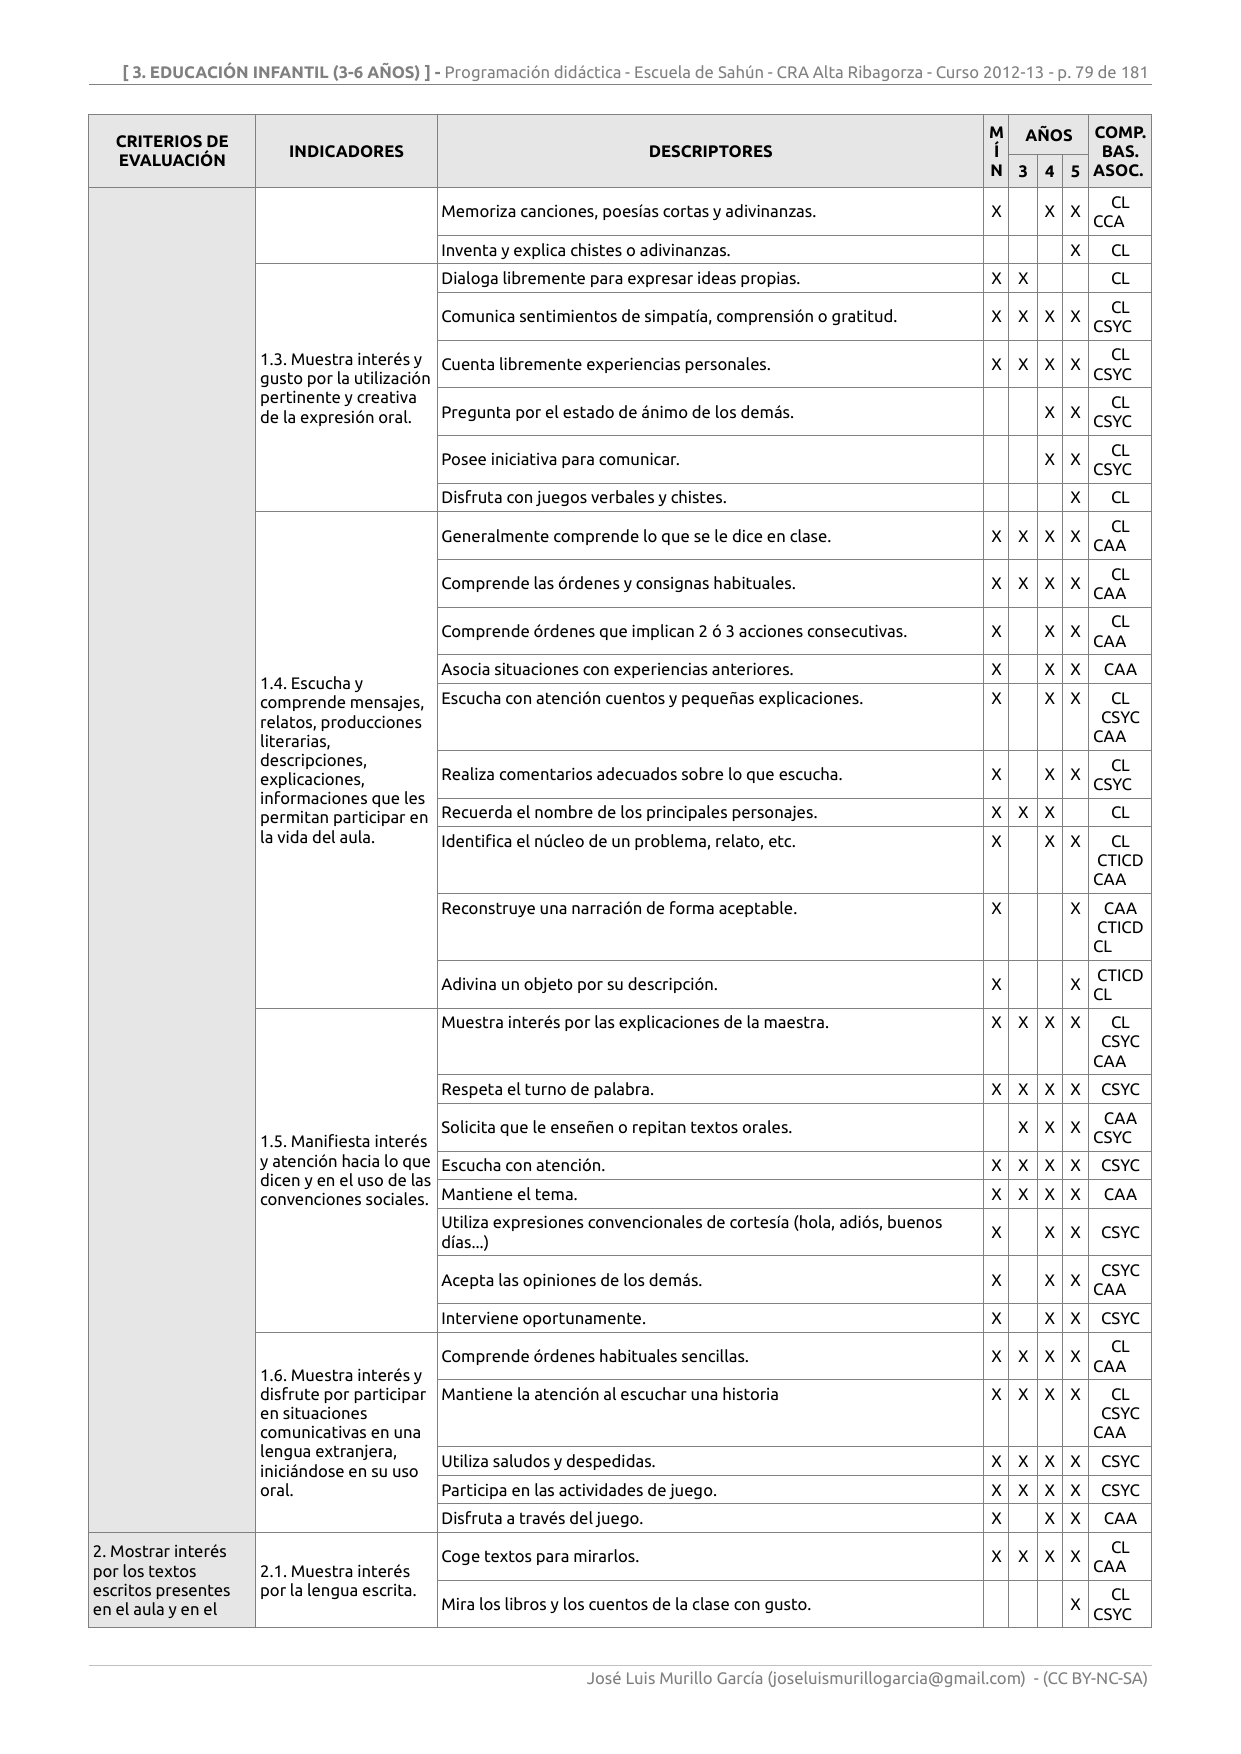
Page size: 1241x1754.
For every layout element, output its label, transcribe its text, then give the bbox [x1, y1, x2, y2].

table_cell [984, 1581, 1008, 1627]
table_cell [1063, 799, 1088, 826]
table_cell X [1038, 827, 1062, 893]
table_cell X [984, 894, 1008, 960]
table_cell CSYC CAA [1089, 1256, 1151, 1303]
table_cell X [1009, 799, 1037, 826]
table_cell [1038, 894, 1062, 960]
table_cell X [1063, 1009, 1088, 1074]
table_cell CAA [1089, 1180, 1151, 1208]
table_cell CL CAA [1089, 560, 1151, 607]
table_cell X [1009, 293, 1037, 339]
table_cell [1009, 1209, 1037, 1255]
table_cell X [1038, 1304, 1062, 1332]
table_cell CAA CSYC [1089, 1104, 1151, 1151]
table_cell Comprende órdenes habituales sencillas. [438, 1333, 983, 1379]
table_cell X [1038, 655, 1062, 683]
table_cell X [984, 1304, 1008, 1332]
table_header DESCRIPTORES [438, 115, 983, 187]
table_cell Recuerda el nombre de los principales personajes. [438, 799, 983, 826]
table_cell [1038, 264, 1062, 292]
table_cell X [1038, 293, 1062, 339]
table_cell X [1063, 655, 1088, 683]
table_cell Dialoga libremente para expresar ideas propias. [438, 264, 983, 292]
table_cell CSYC [1089, 1075, 1151, 1103]
table_cell [984, 236, 1008, 263]
table_cell X [1063, 1447, 1088, 1475]
table_cell X [1038, 608, 1062, 654]
table_cell Asocia situaciones con experiencias anteriores. [438, 655, 983, 683]
table_cell Escucha con atención. [438, 1152, 983, 1179]
table_cell X [1009, 1104, 1037, 1151]
table_cell X [984, 1256, 1008, 1303]
table_cell Inventa y explica chistes o adivinanzas. [438, 236, 983, 263]
table_cell X [984, 188, 1008, 235]
table_cell X [1009, 1180, 1037, 1208]
table_cell X [1009, 1075, 1037, 1103]
table_cell CL [1089, 264, 1151, 292]
table_cell X [1038, 1533, 1062, 1579]
table_cell [984, 436, 1008, 483]
table_cell X [1063, 236, 1088, 263]
table_cell X [1063, 1581, 1088, 1627]
table_cell [1009, 751, 1037, 797]
table_cell CAA CTICD CL [1089, 894, 1151, 960]
table_cell CL CAA [1089, 1533, 1151, 1579]
table_cell Memoriza canciones, poesías cortas y adivinanzas. [438, 188, 983, 235]
table_cell Mira los libros y los cuentos de la clase con gusto. [438, 1581, 983, 1627]
table_cell [1009, 484, 1037, 511]
table_cell X [1038, 1476, 1062, 1503]
table_cell Mantiene el tema. [438, 1180, 983, 1208]
table_cell X [1038, 388, 1062, 435]
table_cell Comprende órdenes que implican 2 ó 3 acciones consecutivas. [438, 608, 983, 654]
table_cell X [1063, 827, 1088, 893]
table_cell X [984, 293, 1008, 339]
table_cell X [1038, 1256, 1062, 1303]
table_cell CL CSYC CAA [1089, 1380, 1151, 1446]
table_cell CL CSYC CAA [1089, 684, 1151, 750]
table_cell [984, 1104, 1008, 1151]
table_cell [1009, 1256, 1037, 1303]
table_cell Realiza comentarios adecuados sobre lo que escucha. [438, 751, 983, 797]
table_cell X [1009, 264, 1037, 292]
table_cell X [984, 1180, 1008, 1208]
table_cell [984, 484, 1008, 511]
table_cell X [1063, 1333, 1088, 1379]
table_cell X [1038, 751, 1062, 797]
table_cell Identifica el núcleo de un problema, relato, etc. [438, 827, 983, 893]
table_cell X [984, 799, 1008, 826]
table_cell [1009, 961, 1037, 1007]
table_cell X [1063, 341, 1088, 387]
table_cell X [1038, 1075, 1062, 1103]
table_header INDICADORES [256, 115, 437, 187]
table_cell CL [1089, 484, 1151, 511]
table_cell X [1038, 512, 1062, 559]
table_cell X [984, 341, 1008, 387]
table_cell X [984, 1152, 1008, 1179]
table_cell Comprende las órdenes y consignas habituales. [438, 560, 983, 607]
table_cell [1009, 655, 1037, 683]
table_cell Cuenta libremente experiencias personales. [438, 341, 983, 387]
table_cell 4 [1038, 155, 1062, 187]
table_cell CL CSYC [1089, 388, 1151, 435]
table_cell Pregunta por el estado de ánimo de los demás. [438, 388, 983, 435]
table_cell X [1038, 560, 1062, 607]
table_cell [1009, 894, 1037, 960]
table_cell X [1063, 512, 1088, 559]
table_cell CL [1089, 799, 1151, 826]
table_cell Interviene oportunamente. [438, 1304, 983, 1332]
table_cell X [1038, 341, 1062, 387]
table_cell X [1009, 341, 1037, 387]
table_cell X [1009, 1380, 1037, 1446]
table_cell 1.6. Muestra interés y disfrute por participar en situaciones comunicativas en una lengua extranjera, iniciándose en su uso oral. [256, 1333, 437, 1532]
table_cell [1009, 827, 1037, 893]
table_cell 2. Mostrar interés por los textos escritos presentes en el aula y en el [89, 1533, 255, 1627]
table_cell 3 [1009, 155, 1037, 187]
table_cell CSYC [1089, 1447, 1151, 1475]
table_cell X [1063, 1476, 1088, 1503]
table_cell CL CAA [1089, 512, 1151, 559]
table_cell [1009, 236, 1037, 263]
table_cell X [1063, 1075, 1088, 1103]
table_cell CAA [1089, 655, 1151, 683]
table_cell Solicita que le enseñen o repitan textos orales. [438, 1104, 983, 1151]
table_cell X [984, 1533, 1008, 1579]
table_cell Coge textos para mirarlos. [438, 1533, 983, 1579]
table_cell X [984, 961, 1008, 1007]
table_cell X [1038, 1380, 1062, 1446]
table_cell CSYC [1089, 1152, 1151, 1179]
table_cell [1009, 1304, 1037, 1332]
table_cell X [1063, 1256, 1088, 1303]
table_cell X [1063, 1152, 1088, 1179]
table_cell X [984, 1447, 1008, 1475]
table_cell X [1063, 1304, 1088, 1332]
table_cell X [1063, 1104, 1088, 1151]
table_cell X [984, 1380, 1008, 1446]
table_cell [1038, 961, 1062, 1007]
table_cell 2.1. Muestra interés por la lengua escrita. [256, 1533, 437, 1627]
table_cell X [984, 1504, 1008, 1532]
table_cell [984, 388, 1008, 435]
table_cell X [1038, 684, 1062, 750]
table_cell [256, 188, 437, 263]
table_cell X [1063, 436, 1088, 483]
table_cell [1038, 236, 1062, 263]
table_cell Generalmente comprende lo que se le dice en clase. [438, 512, 983, 559]
table_cell X [1038, 188, 1062, 235]
table_cell X [984, 827, 1008, 893]
table_cell [1009, 684, 1037, 750]
table_cell Muestra interés por las explicaciones de la maestra. [438, 1009, 983, 1074]
table_cell [1038, 484, 1062, 511]
table_cell Disfruta a través del juego. [438, 1504, 983, 1532]
table_cell Participa en las actividades de juego. [438, 1476, 983, 1503]
table_cell X [1063, 1533, 1088, 1579]
table_cell X [1038, 1152, 1062, 1179]
table_cell X [1063, 961, 1088, 1007]
table_cell CL CSYC [1089, 436, 1151, 483]
table_cell X [1063, 388, 1088, 435]
table_cell CL CSYC [1089, 1581, 1151, 1627]
table_cell CSYC [1089, 1209, 1151, 1255]
table_cell [89, 188, 255, 1532]
table_cell X [984, 751, 1008, 797]
table_cell X [1009, 1447, 1037, 1475]
table_cell CL CTICD CAA [1089, 827, 1151, 893]
table_cell X [1063, 608, 1088, 654]
table_cell X [1038, 436, 1062, 483]
table_cell [1063, 264, 1088, 292]
table_cell [1009, 436, 1037, 483]
table_cell X [1038, 1333, 1062, 1379]
table_cell X [984, 655, 1008, 683]
table_cell CL CAA [1089, 1333, 1151, 1379]
table_cell 1.4. Escucha y comprende mensajes, relatos, producciones literarias, descripciones, explicaciones, informaciones que les permitan participar en la vida del aula. [256, 512, 437, 1007]
table_cell CTICD CL [1089, 961, 1151, 1007]
table_cell X [1038, 1009, 1062, 1074]
table_cell Respeta el turno de palabra. [438, 1075, 983, 1103]
table_cell X [984, 1476, 1008, 1503]
table_cell [1009, 608, 1037, 654]
table_cell Posee iniciativa para comunicar. [438, 436, 983, 483]
table_cell CSYC [1089, 1476, 1151, 1503]
table_cell X [1063, 293, 1088, 339]
table_cell X [1009, 560, 1037, 607]
table_cell X [1063, 1380, 1088, 1446]
table_cell X [1038, 1504, 1062, 1532]
table_cell X [1063, 1180, 1088, 1208]
table_cell X [1009, 1533, 1037, 1579]
table_header COMP. BAS. ASOC. [1089, 115, 1151, 187]
table_cell X [984, 1009, 1008, 1074]
table_cell X [984, 264, 1008, 292]
table_cell X [1063, 1504, 1088, 1532]
table_cell CL [1089, 236, 1151, 263]
table_cell X [984, 560, 1008, 607]
table_cell CL CCA [1089, 188, 1151, 235]
table_cell CL CSYC [1089, 293, 1151, 339]
table_cell X [984, 684, 1008, 750]
table_cell X [984, 1075, 1008, 1103]
table_cell [1038, 1581, 1062, 1627]
table_cell Acepta las opiniones de los demás. [438, 1256, 983, 1303]
table_cell [1009, 388, 1037, 435]
table_cell X [1038, 1209, 1062, 1255]
table_cell X [1063, 560, 1088, 607]
table_cell X [1063, 1209, 1088, 1255]
table_cell X [1063, 894, 1088, 960]
table_cell 1.5. Manifiesta interés y atención hacia lo que dicen y en el uso de las convenciones sociales. [256, 1009, 437, 1332]
table_cell CL CAA [1089, 608, 1151, 654]
table_cell CSYC [1089, 1304, 1151, 1332]
table_cell X [984, 1209, 1008, 1255]
table_cell X [1009, 1152, 1037, 1179]
table_cell [1009, 188, 1037, 235]
table_cell Disfruta con juegos verbales y chistes. [438, 484, 983, 511]
table_cell X [1038, 1104, 1062, 1151]
table_cell Adivina un objeto por su descripción. [438, 961, 983, 1007]
table_cell Utiliza expresiones convencionales de cortesía (hola, adiós, buenos días...) [438, 1209, 983, 1255]
table_cell X [1038, 1447, 1062, 1475]
table_header CRITERIOS DE EVALUACIÓN [89, 115, 255, 187]
table_header MÍN [984, 115, 1008, 187]
table_cell CL CSYC [1089, 751, 1151, 797]
table_cell X [984, 608, 1008, 654]
table_cell Mantiene la atención al escuchar una historia [438, 1380, 983, 1446]
table_cell X [1038, 1180, 1062, 1208]
table_cell X [1009, 1476, 1037, 1503]
table_cell CAA [1089, 1504, 1151, 1532]
table_cell Reconstruye una narración de forma aceptable. [438, 894, 983, 960]
table_cell X [1009, 512, 1037, 559]
table_cell [1009, 1504, 1037, 1532]
table_cell X [1009, 1009, 1037, 1074]
table_cell 1.3. Muestra interés y gusto por la utilización pertinente y creativa de la expresión oral. [256, 264, 437, 511]
table_cell X [1063, 188, 1088, 235]
table_cell X [984, 1333, 1008, 1379]
table_cell X [1063, 751, 1088, 797]
table_cell Escucha con atención cuentos y pequeñas explicaciones. [438, 684, 983, 750]
table_cell Comunica sentimientos de simpatía, comprensión o gratitud. [438, 293, 983, 339]
table_cell X [1063, 684, 1088, 750]
table_cell Utiliza saludos y despedidas. [438, 1447, 983, 1475]
table_cell X [1063, 484, 1088, 511]
table_cell CL CSYC CAA [1089, 1009, 1151, 1074]
table_cell 5 [1063, 155, 1088, 187]
table_cell X [1038, 799, 1062, 826]
table_cell X [984, 512, 1008, 559]
table_cell X [1009, 1333, 1037, 1379]
table_header AÑOS [1009, 115, 1088, 154]
table_cell [1009, 1581, 1037, 1627]
table_cell CL CSYC [1089, 341, 1151, 387]
